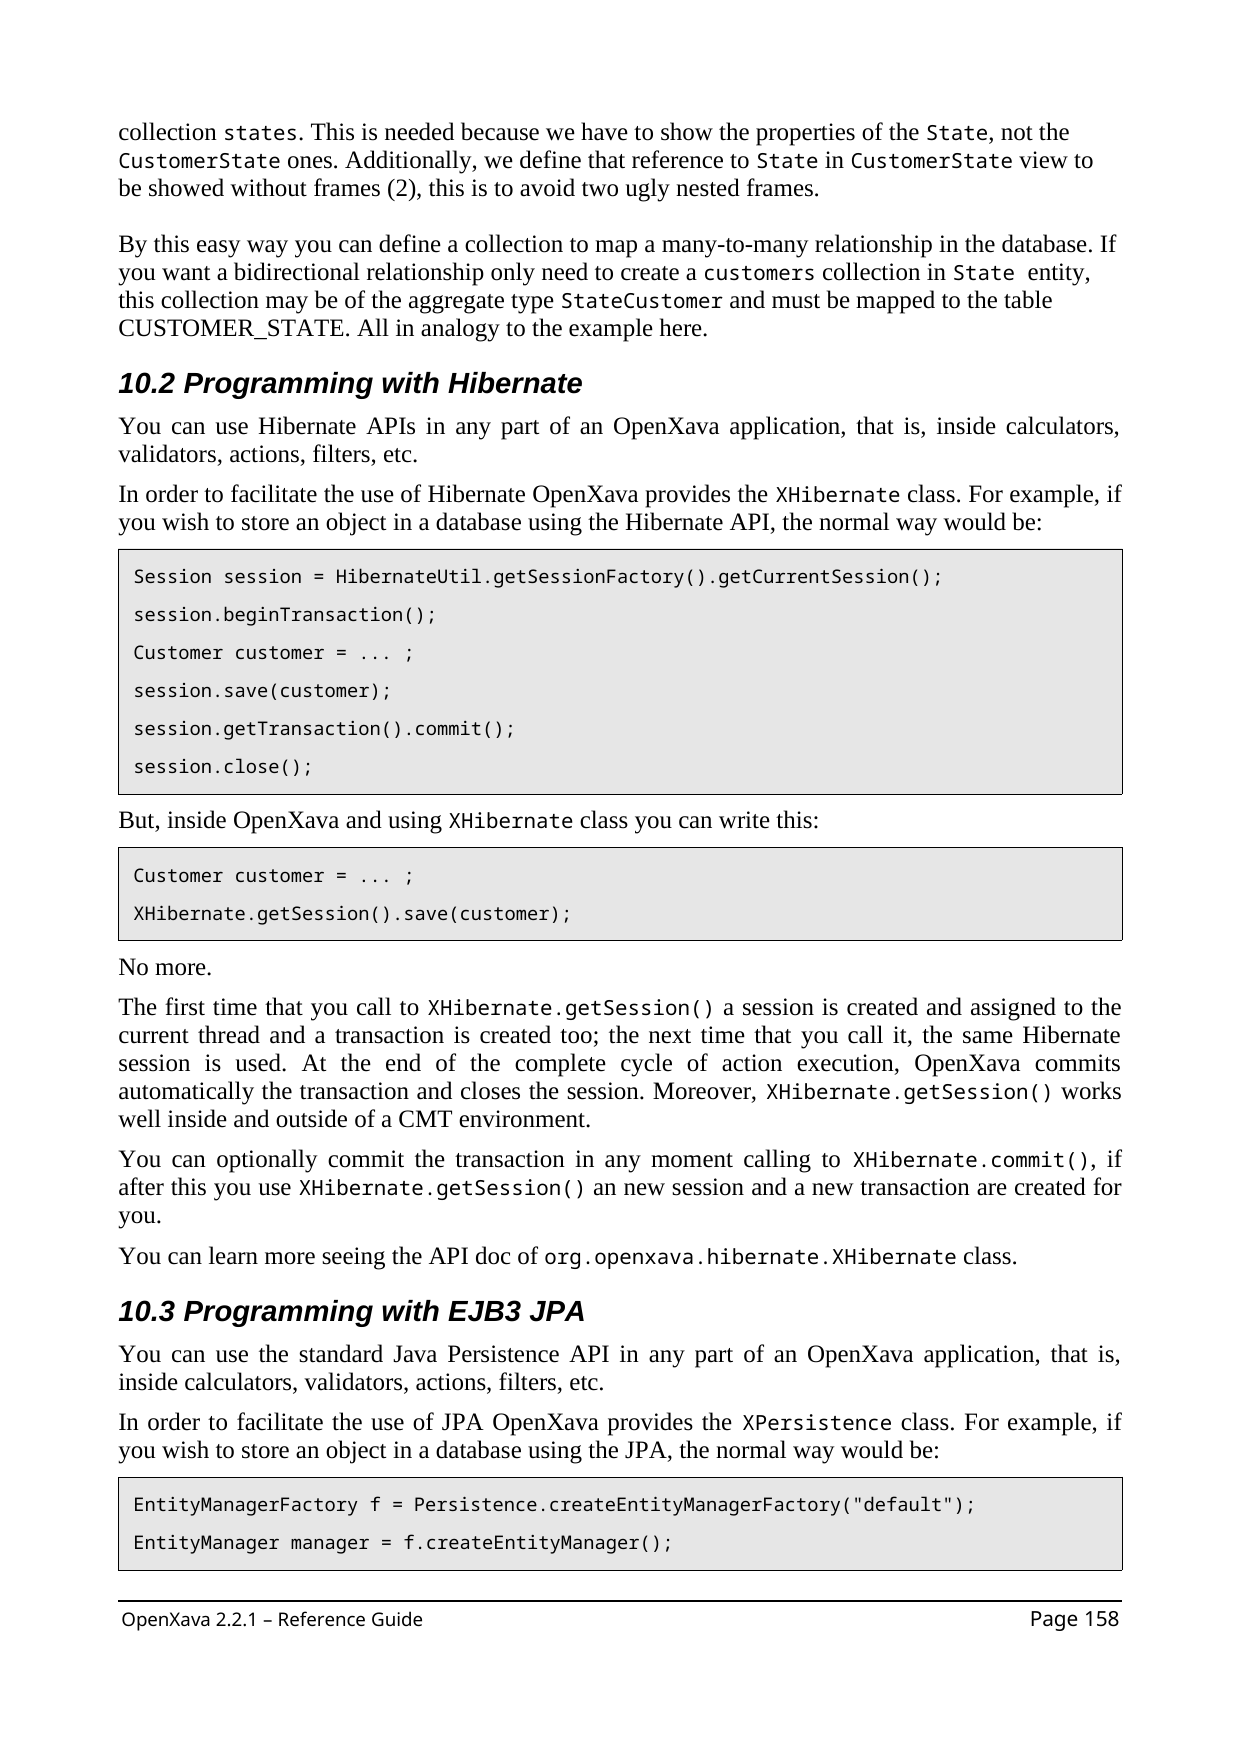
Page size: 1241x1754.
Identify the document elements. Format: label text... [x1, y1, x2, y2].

text In order to facilitate the use of JPA OpenXava provides the XPersistence class. For example, if you wish to store an object in a database using the JPA, the normal way would be: [118, 1408, 1122, 1464]
subtitle Programming with EJB3 JPA [118, 1295, 1122, 1328]
text You can learn more seeing the API doc of org.openxava.hibernate.XHibernate class. [118, 1242, 1122, 1270]
text session.close(); [119, 738, 1122, 794]
text But, inside OpenXava and using XHibernate class you can write this: [118, 806, 1122, 834]
text By this easy way you can define a collection to map a many-to-many relationship in the database. If you want a bidirectional relationship only need to create a customers collection in State entity, this collection may be of the aggregate type StateCustomer and must be mapped to the table CUSTOMER_STATE. All in analogy to the example here. [118, 230, 1122, 342]
text You can optionally commit the transaction in any moment calling to XHibernate.commit(), if after this you use XHibernate.getSession() an new session and a new transaction are created for you. [118, 1145, 1122, 1229]
text No more. [118, 953, 1122, 981]
text You can use Hibernate APIs in any part of an OpenXava application, that is, inside calculators, validators, actions, filters, etc. [118, 412, 1122, 467]
text Session session = HibernateUtil.getSessionFactory().getCurrentSession(); [119, 550, 1122, 586]
text Customer customer = ... ; [119, 624, 1122, 662]
text Customer customer = ... ; [119, 848, 1122, 885]
text You can use the standard Java Persistence API in any part of an OpenXava application, that is, inside calculators, validators, actions, filters, etc. [118, 1340, 1122, 1396]
text EntityManagerFactory f = Persistence.createEntityManagerFactory("default"); [119, 1478, 1122, 1515]
text The first time that you call to XHibernate.getSession() a session is created and assigned to the current thread and a transaction is created too; the next time that you call it, the same Hibernate session is used. At the end of the complete cycle of action execution, OpenXava commits automatically the transaction and closes the session. Moreover, XHibernate.getSession() works well inside and outside of a CMT environment. [118, 993, 1122, 1133]
subtitle Programming with Hibernate [118, 367, 1122, 399]
text session.save(customer); [119, 662, 1122, 701]
text session.getTransaction().commit(); [119, 701, 1122, 738]
text collection states. This is needed because we have to show the properties of the State, not the CustomerState ones. Additionally, we define that reference to State in CustomerState view to be showed without frames (2), this is to avoid two ugly nested frames. [118, 118, 1122, 202]
text EntityManager manager = f.createEntityManager(); [119, 1515, 1122, 1570]
text In order to facilitate the use of Hibernate OpenXava provides the XHibernate class. For example, if you wish to store an object in a database using the Hibernate API, the normal way would be: [118, 480, 1122, 536]
text session.beginTransaction(); [119, 586, 1122, 624]
text XHibernate.getSession().save(customer); [119, 885, 1122, 940]
